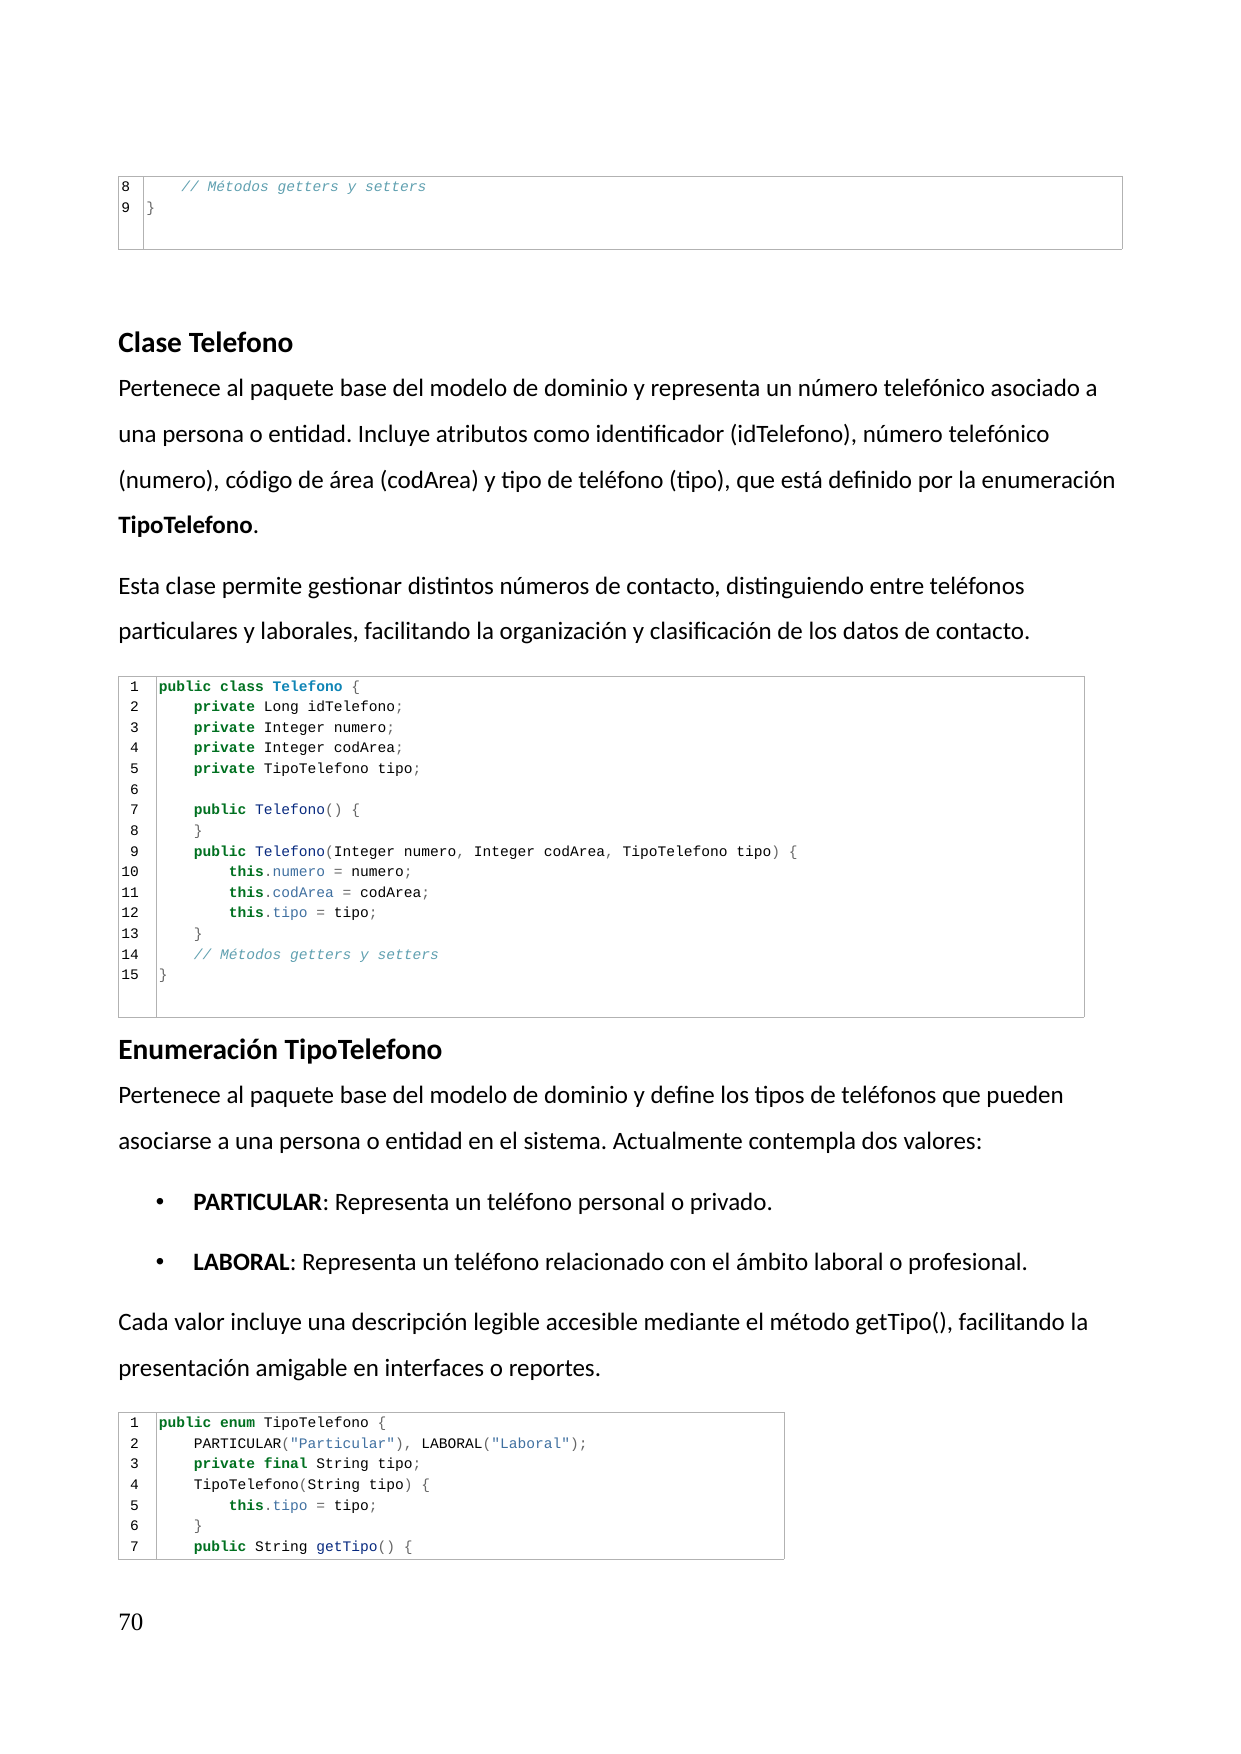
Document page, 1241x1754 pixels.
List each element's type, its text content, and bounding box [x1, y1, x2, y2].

table_header public class Telefono { private Long idTelefono; private Integer numero; private Integer codArea; private TipoTelefono tipo; public Telefono() { } public Telefono(Integer numero, Integer codArea, TipoTelefono tipo) { this.numero = numero; this.codArea = codArea; this.tipo = tipo; } // Métodos getters y setters } [157, 677, 1084, 1017]
text Esta clase permite gestionar distintos números de contacto, distinguiendo entre teléfonos particulares y laborales, facilitando la organización y clasificación de los datos de contacto. [118, 570, 1122, 646]
table_header public enum TipoTelefono { PARTICULAR("Particular"), LABORAL("Laboral"); private final String tipo; TipoTelefono(String tipo) { this.tipo = tipo; } public String getTipo() { [157, 1413, 784, 1558]
table_header 1 2 3 4 5 6 7 [119, 1413, 156, 1558]
text Pertenece al paquete base del modelo de dominio y representa un número telefónico asociado a una persona o entidad. Incluye atributos como identificador (idTelefono), número telefónico (numero), código de área (codArea) y tipo de teléfono (tipo), que está definido por la enumeración TipoTelefono. [118, 372, 1122, 540]
text Pertenece al paquete base del modelo de dominio y define los tipos de teléfonos que pueden asociarse a una persona o entidad en el sistema. Actualmente contempla dos valores: [118, 1079, 1122, 1156]
text Cada valor incluye una descripción legible accesible mediante el método getTipo(), facilitando la presentación amigable en interfaces o reportes. [118, 1306, 1122, 1382]
table_header 8 9 [119, 177, 143, 249]
subtitle Clase Telefono [118, 324, 1122, 360]
table_header 1 2 3 4 5 6 7 8 9 10 11 12 13 14 15 [119, 677, 156, 1017]
subtitle Enumeración TipoTelefono [118, 1031, 1122, 1067]
list LABORAL: Representa un teléfono relacionado con el ámbito laboral o profesional. [156, 1246, 1122, 1276]
list PARTICULAR: Representa un teléfono personal o privado. [156, 1186, 1122, 1216]
table_header // Métodos getters y setters } [144, 177, 1122, 249]
